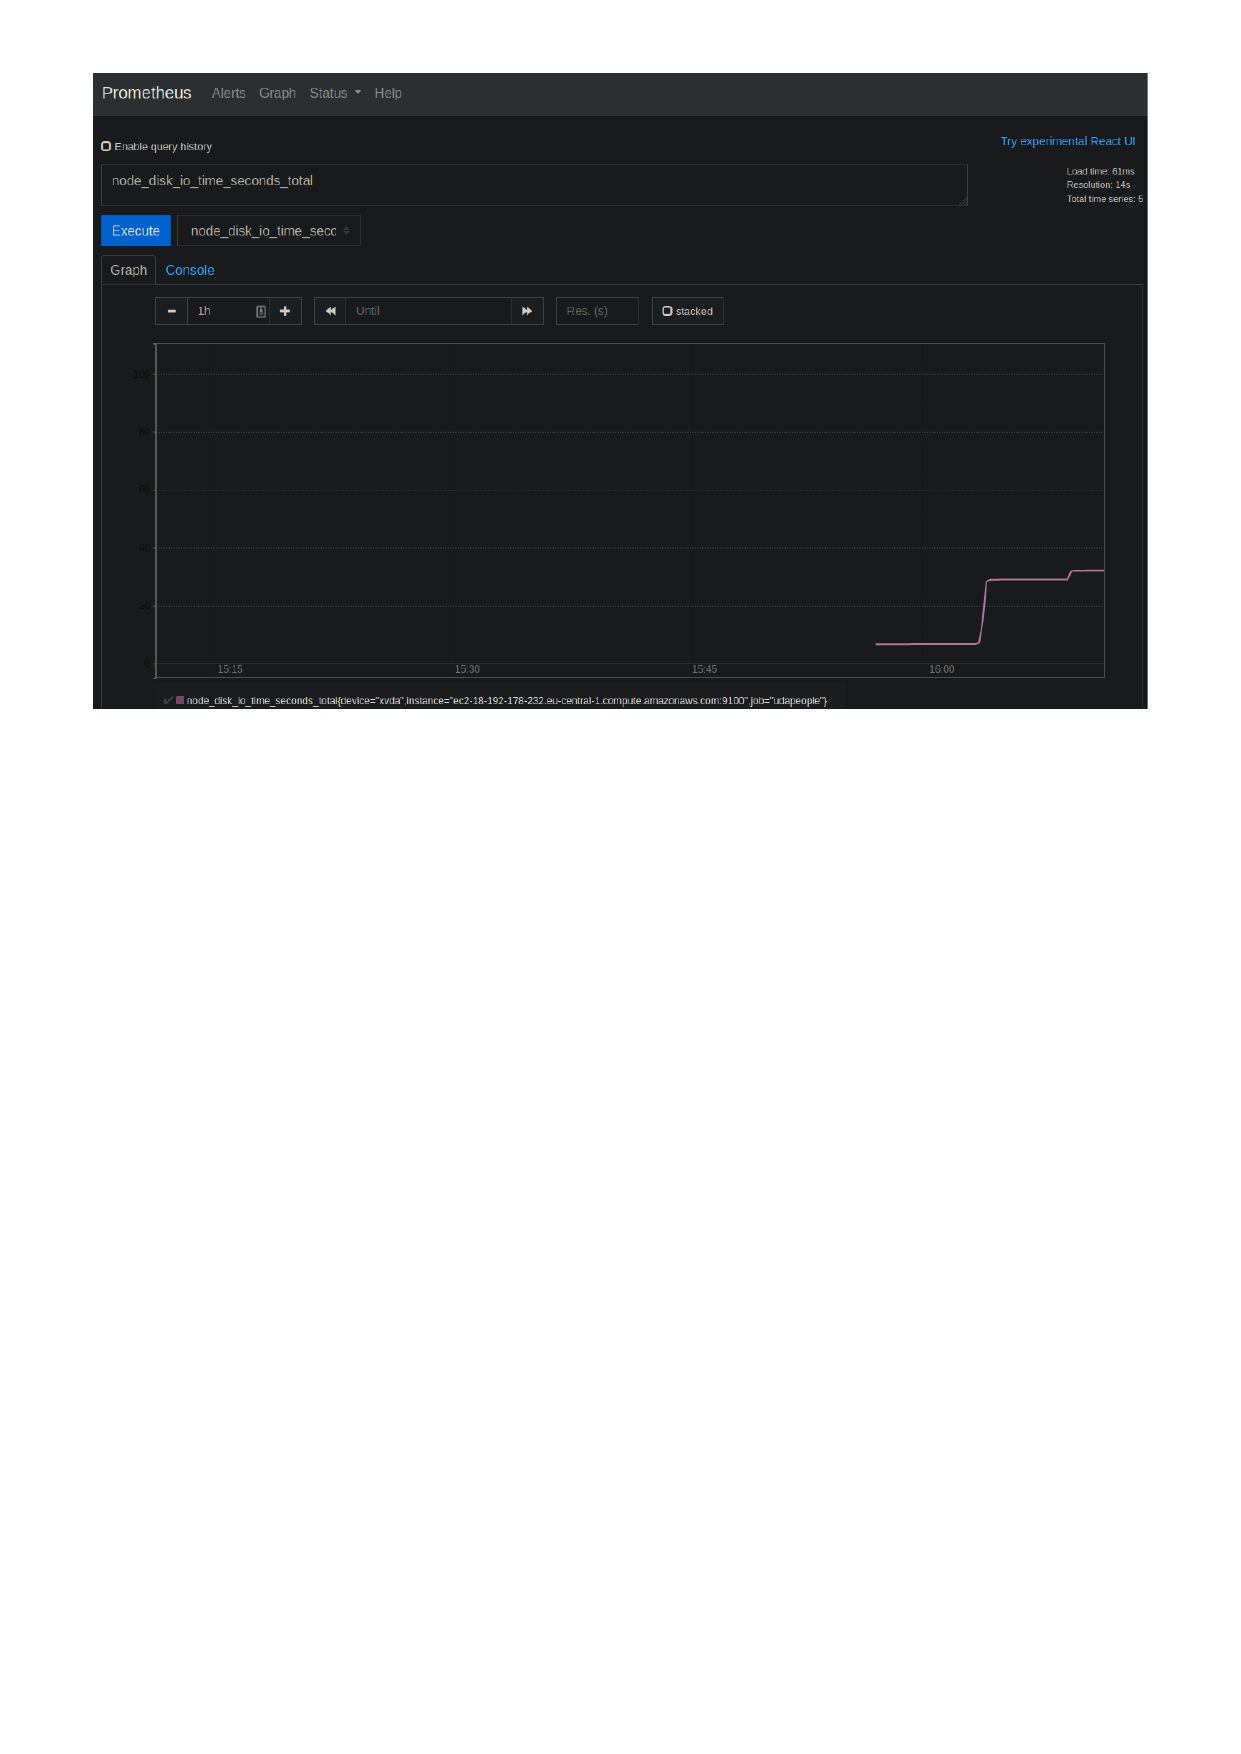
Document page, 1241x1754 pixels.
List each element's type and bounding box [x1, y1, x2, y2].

picture [93, 73, 1148, 709]
